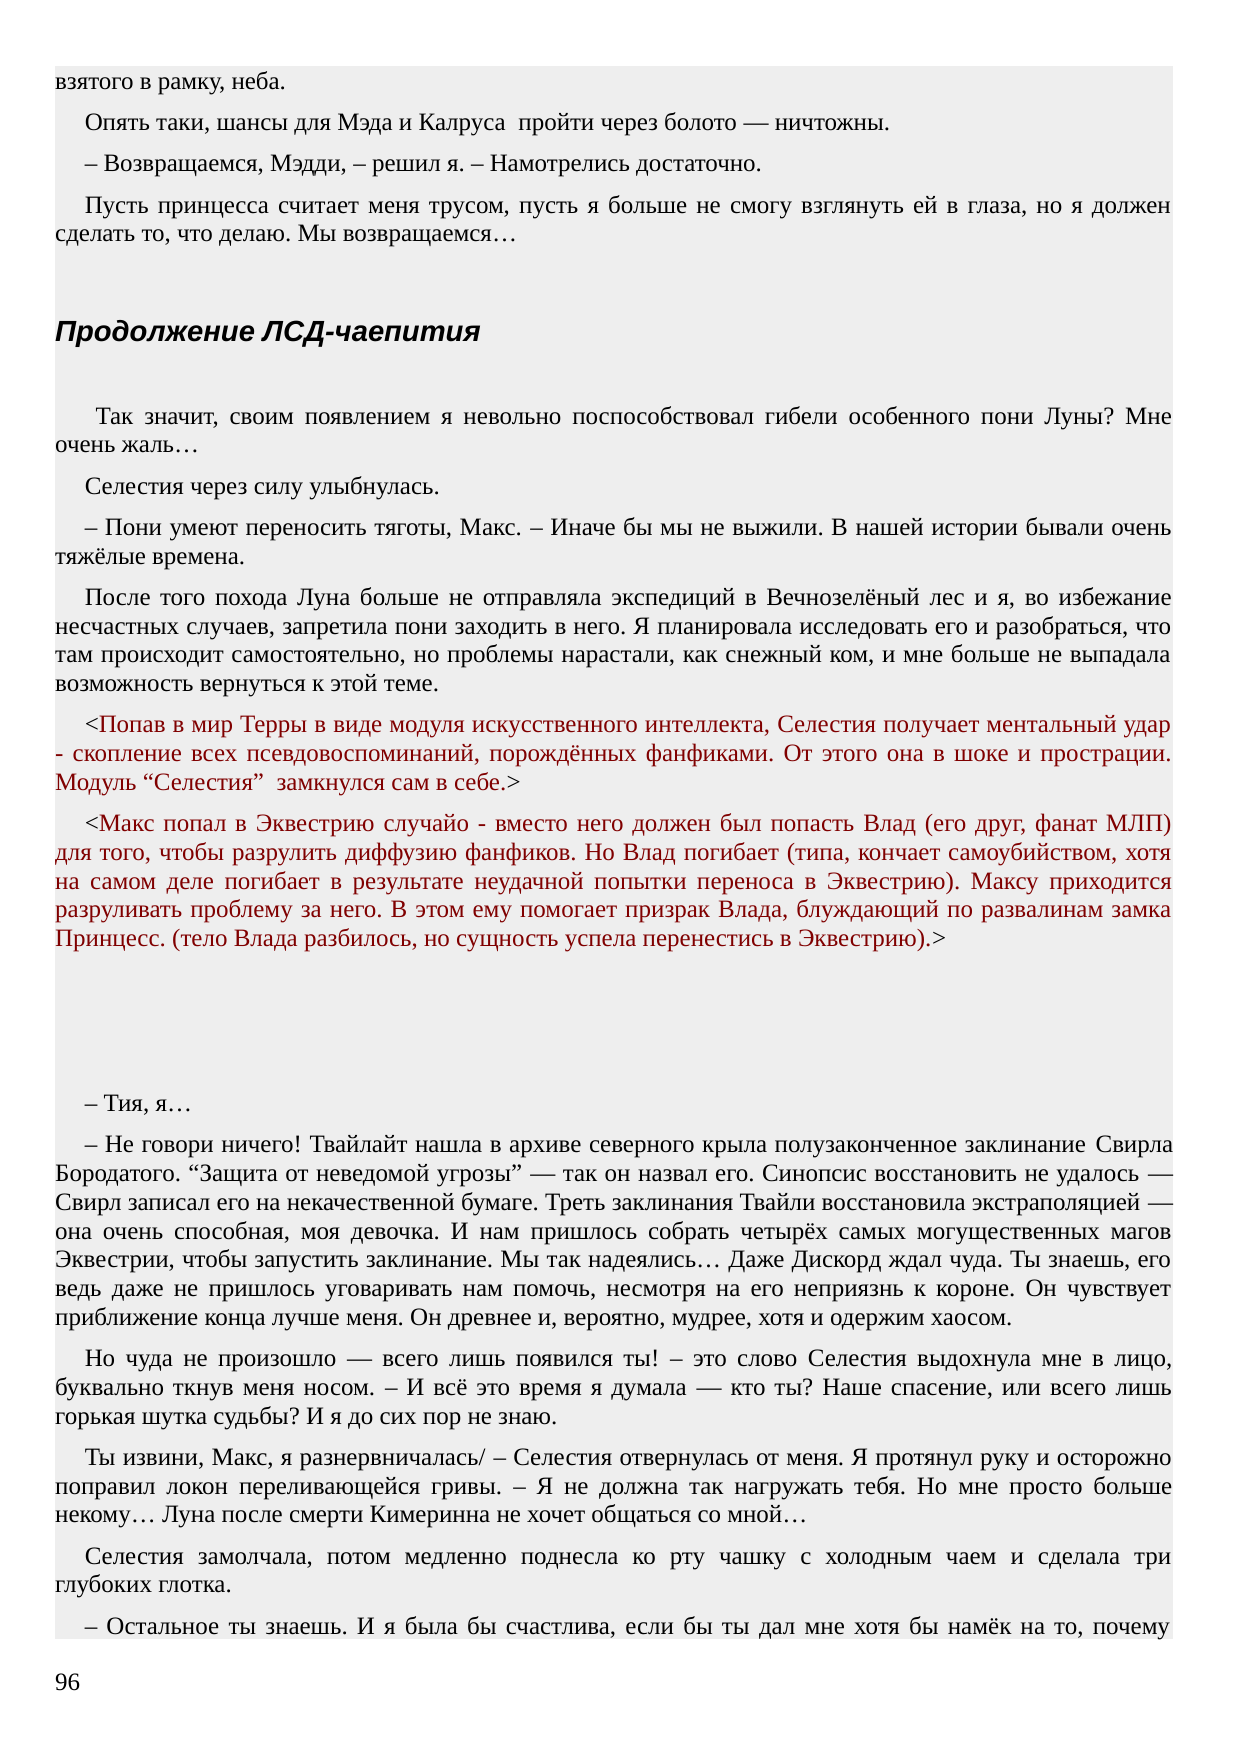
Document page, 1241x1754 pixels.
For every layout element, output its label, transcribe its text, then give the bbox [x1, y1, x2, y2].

text <Макс попал в Эквестрию случайо - вместо него должен был попасть Влад (его друг, фанат МЛП) для того, чтобы разрулить диффузию фанфиков. Но Влад погибает (типа, кончает самоубийством, хотя на самом деле погибает в результате неудачной попытки переноса в Эквестрию). Максу приходится разруливать проблему за него. В этом ему помогает призрак Влада, блуждающий по развалинам замка Принцесс. (тело Влада разбилось, но сущность успела перенестись в Эквестрию).> [55, 808, 1173, 952]
text – Не говори ничего! Твайлайт нашла в архиве северного крыла полузаконченное заклинание Cвирла Бородатого. “Защита от неведомой угрозы” — так он назвал его. Синопсис восстановить не удалось — Свирл записал его на некачественной бумаге. Треть заклинания Твайли восстановила экстраполяцией — она очень способная, моя девочка. И нам пришлось собрать четырёх самых могущественных магов Эквестрии, чтобы запустить заклинание. Мы так надеялись… Даже Дискорд ждал чуда. Ты знаешь, его ведь даже не пришлось уговаривать нам помочь, несмотря на его неприязнь к короне. Он чувствует приближение конца лучше меня. Он древнее и, вероятно, мудрее, хотя и одержим хаосом. [55, 1129, 1173, 1331]
text Пусть принцесса считает меня трусом, пусть я больше не смогу взглянуть ей в глаза, но я должен сделать то, что делаю. Мы возвращаемся… [55, 190, 1173, 247]
text – Пони умеют переносить тяготы, Макс. – Иначе бы мы не выжили. В нашей истории бывали очень тяжёлые времена. [55, 512, 1173, 569]
text взятого в рамку, неба. [55, 66, 1173, 95]
text – Возвращаемся, Мэдди, – решил я. – Намотрелись достаточно. [55, 148, 1173, 177]
text Но чуда не произошло — всего лишь появился ты! – это слово Селестия выдохнула мне в лицо, буквально ткнув меня носом. – И всё это время я думала — кто ты? Наше спасение, или всего лишь горькая шутка судьбы? И я до сих пор не знаю. [55, 1343, 1173, 1429]
text <Попав в мир Терры в виде модуля искусственного интеллекта, Селестия получает ментальный удар - скопление всех псевдовоспоминаний, порождённых фанфиками. От этого она в шоке и прострации. Модуль “Селестия” замкнулся сам в себе.> [55, 709, 1173, 796]
text Так значит, своим появлением я невольно поспособствовал гибели особенного пони Луны? Мне очень жаль… [55, 401, 1173, 458]
text Ты извини, Макс, я разнервничалась/ – Селестия отвернулась от меня. Я протянул руку и осторожно поправил локон переливающейся гривы. – Я не должна так нагружать тебя. Но мне просто больше некому… Луна после смерти Кимеринна не хочет общаться со мной… [55, 1442, 1173, 1528]
subtitle Продолжение ЛСД-чаепития [55, 313, 1173, 347]
text После того похода Луна больше не отправляла экспедиций в Вечнозелёный лес и я, во избежание несчастных случаев, запретила пони заходить в него. Я планировала исследовать его и разобраться, что там происходит самостоятельно, но проблемы нарастали, как снежный ком, и мне больше не выпадала возможность вернуться к этой теме. [55, 582, 1173, 697]
text – Тия, я… [55, 1088, 1173, 1117]
text – Остальное ты знаешь. И я была бы счастлива, если бы ты дал мне хотя бы намёк на то, почему [55, 1611, 1173, 1639]
text Селестия через силу улыбнулась. [55, 471, 1173, 499]
text Селестия замолчала, потом медленно поднесла ко рту чашку с холодным чаем и сделала три глубоких глотка. [55, 1541, 1173, 1598]
text Опять таки, шансы для Мэда и Калруса пройти через болото — ничтожны. [55, 107, 1173, 136]
